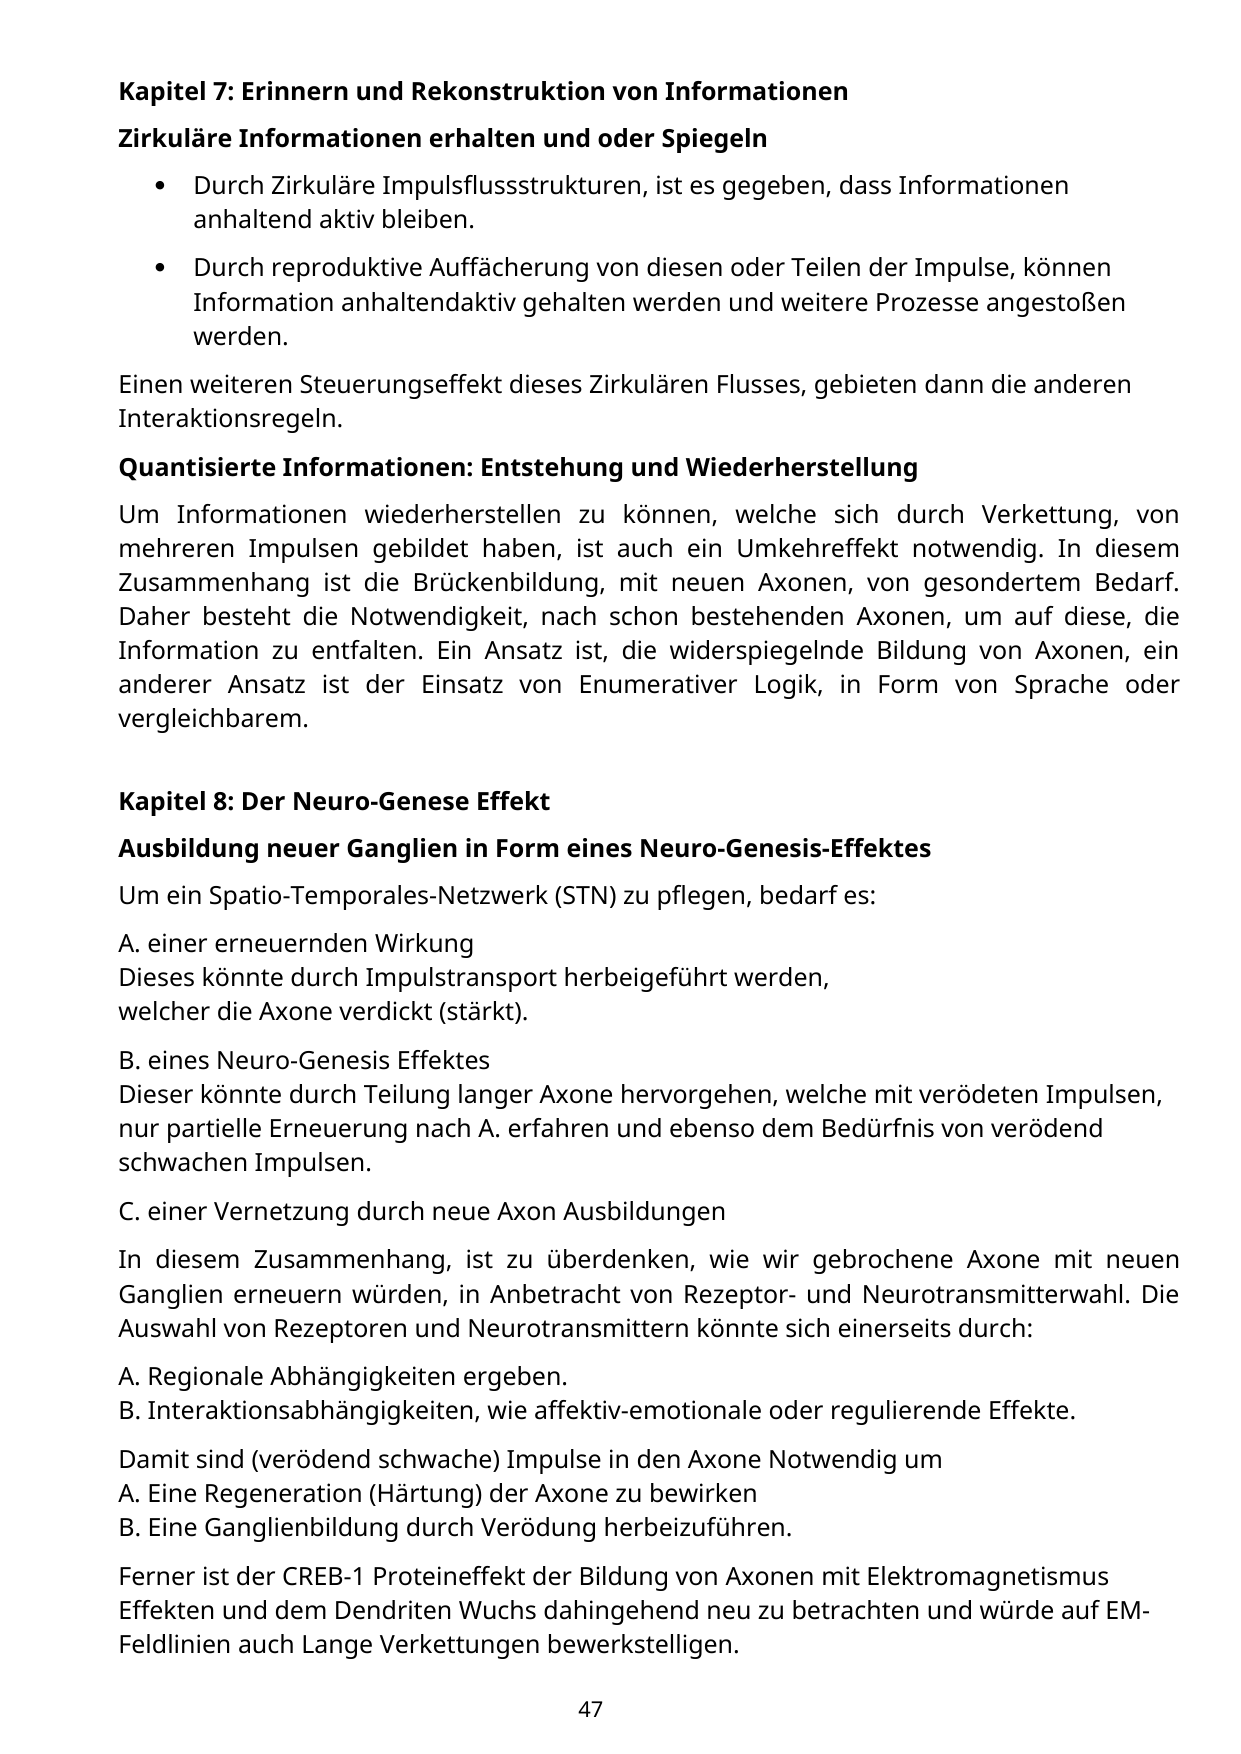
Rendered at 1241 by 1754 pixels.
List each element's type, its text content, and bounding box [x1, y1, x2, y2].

text Um Informationen wiederherstellen zu können, welche sich durch Verkettung, von mehreren Impulsen gebildet haben, ist auch ein Umkehreffekt notwendig. In diesem Zusammenhang ist die Brückenbildung, mit neuen Axonen, von gesondertem Bedarf. Daher besteht die Notwendigkeit, nach schon bestehenden Axonen, um auf diese, die Information zu entfalten. Ein Ansatz ist, die widerspiegelnde Bildung von Axonen, ein anderer Ansatz ist der Einsatz von Enumerativer Logik, in Form von Sprache oder vergleichbarem. [118, 496, 1181, 769]
text C. einer Vernetzung durch neue Axon Ausbildungen [118, 1193, 1181, 1228]
subtitle Quantisierte Informationen: Entstehung und Wiederherstellung [118, 449, 1181, 484]
subtitle Kapitel 7: Erinnern und Rekonstruktion von Informationen [118, 74, 1181, 108]
text A. Regionale Abhängigkeiten ergeben. B. Interaktionsabhängigkeiten, wie affektiv-emotionale oder regulierende Effekte. [118, 1359, 1181, 1427]
subtitle Zirkuläre Informationen erhalten und oder Spiegeln [118, 121, 1181, 155]
subtitle Kapitel 8: Der Neuro-Genese Effekt [118, 783, 1181, 818]
subtitle Ausbildung neuer Ganglien in Form eines Neuro-Genesis-Effektes [118, 830, 1181, 865]
list Durch Zirkuläre Impulsflussstrukturen, ist es gegeben, dass Informationen anhaltend aktiv bleiben. [156, 167, 1181, 236]
text Um ein Spatio-Temporales-Netzwerk (STN) zu pflegen, bedarf es: [118, 877, 1181, 911]
text Damit sind (verödend schwache) Impulse in den Axone Notwendig um A. Eine Regeneration (Härtung) der Axone zu bewirken B. Eine Ganglienbildung durch Verödung herbeizuführen. [118, 1442, 1181, 1544]
text Einen weiteren Steuerungseffekt dieses Zirkulären Flusses, gebieten dann die anderen Interaktionsregeln. [118, 367, 1181, 435]
text B. eines Neuro-Genesis Effektes Dieser könnte durch Teilung langer Axone hervorgehen, welche mit verödeten Impulsen, nur partielle Erneuerung nach A. erfahren und ebenso dem Bedürfnis von verödend schwachen Impulsen. [118, 1043, 1181, 1179]
text A. einer erneuernden Wirkung Dieses könnte durch Impulstransport herbeigeführt werden, welcher die Axone verdickt (stärkt). [118, 926, 1181, 1028]
list Durch reproduktive Auffächerung von diesen oder Teilen der Impulse, können Information anhaltendaktiv gehalten werden und weitere Prozesse angestoßen werden. [156, 250, 1181, 352]
text Ferner ist der CREB-1 Proteineffekt der Bildung von Axonen mit Elektromagnetismus Effekten und dem Dendriten Wuchs dahingehend neu zu betrachten und würde auf EM-Feldlinien auch Lange Verkettungen bewerkstelligen. [118, 1558, 1181, 1661]
text In diesem Zusammenhang, ist zu überdenken, wie wir gebrochene Axone mit neuen Ganglien erneuern würden, in Anbetracht von Rezeptor- und Neurotransmitterwahl. Die Auswahl von Rezeptoren und Neurotransmittern könnte sich einerseits durch: [118, 1242, 1181, 1344]
